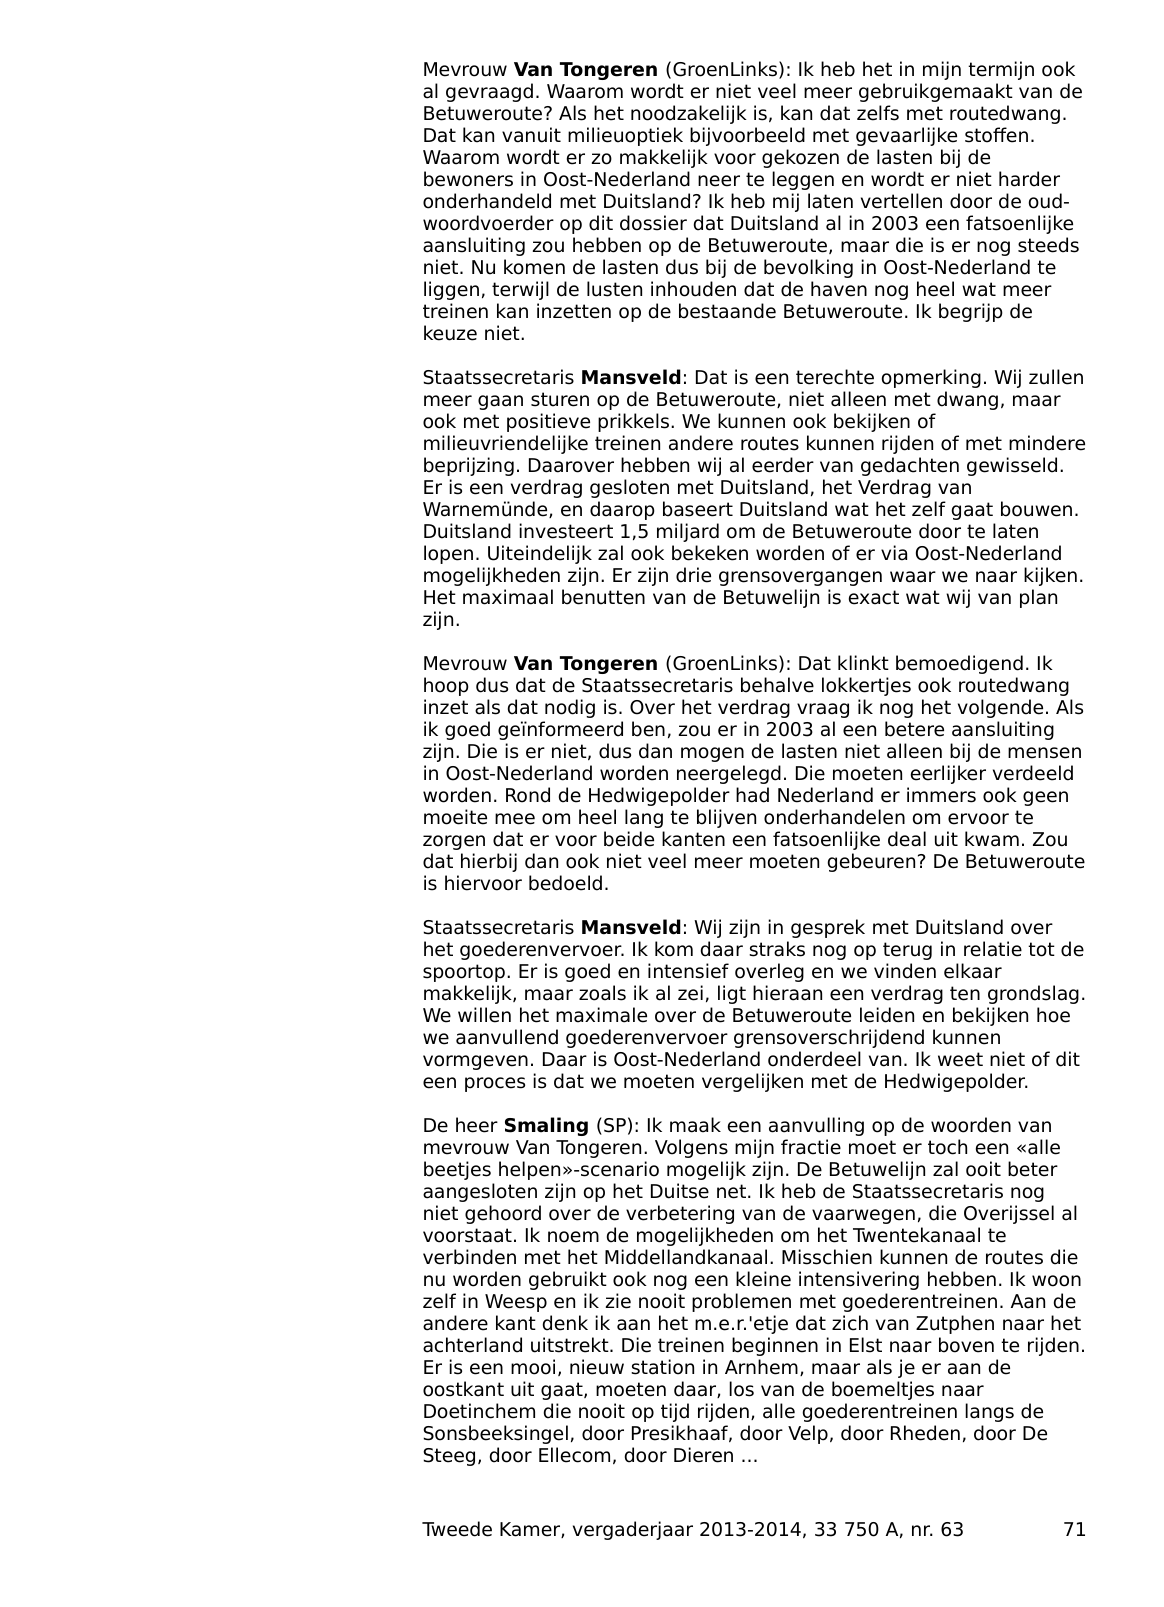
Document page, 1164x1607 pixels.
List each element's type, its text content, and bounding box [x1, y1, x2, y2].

text De heer Smaling (SP): Ik maak een aanvulling op de woorden van mevrouw Van Tongeren. Volgens mijn fractie moet er toch een «alle beetjes helpen»-scenario mogelijk zijn. De Betuwelijn zal ooit beter aangesloten zijn op het Duitse net. Ik heb de Staatssecretaris nog niet gehoord over de verbetering van de vaarwegen, die Overijssel al voorstaat. Ik noem de mogelijkheden om het Twentekanaal te verbinden met het Middellandkanaal. Misschien kunnen de routes die nu worden gebruikt ook nog een kleine intensivering hebben. Ik woon zelf in Weesp en ik zie nooit problemen met goederentreinen. Aan de andere kant denk ik aan het m.e.r.'etje dat zich van Zutphen naar het achterland uitstrekt. Die treinen beginnen in Elst naar boven te rijden. Er is een mooi, nieuw station in Arnhem, maar als je er aan de oostkant uit gaat, moeten daar, los van de boemeltjes naar Doetinchem die nooit op tijd rijden, alle goederentreinen langs de Sonsbeeksingel, door Presikhaaf, door Velp, door Rheden, door De Steeg, door Ellecom, door Dieren ... [422, 1115, 1087, 1467]
text Mevrouw Van Tongeren (GroenLinks): Ik heb het in mijn termijn ook al gevraagd. Waarom wordt er niet veel meer gebruikgemaakt van de Betuweroute? Als het noodzakelijk is, kan dat zelfs met routedwang. Dat kan vanuit milieuoptiek bijvoorbeeld met gevaarlijke stoffen. Waarom wordt er zo makkelijk voor gekozen de lasten bij de bewoners in Oost-Nederland neer te leggen en wordt er niet harder onderhandeld met Duitsland? Ik heb mij laten vertellen door de oud-woordvoerder op dit dossier dat Duitsland al in 2003 een fatsoenlijke aansluiting zou hebben op de Betuweroute, maar die is er nog steeds niet. Nu komen de lasten dus bij de bevolking in Oost-Nederland te liggen, terwijl de lusten inhouden dat de haven nog heel wat meer treinen kan inzetten op de bestaande Betuweroute. Ik begrijp de keuze niet. [422, 59, 1087, 345]
text Staatssecretaris Mansveld: Wij zijn in gesprek met Duitsland over het goederenvervoer. Ik kom daar straks nog op terug in relatie tot de spoortop. Er is goed en intensief overleg en we vinden elkaar makkelijk, maar zoals ik al zei, ligt hieraan een verdrag ten grondslag. We willen het maximale over de Betuweroute leiden en bekijken hoe we aanvullend goederenvervoer grensoverschrijdend kunnen vormgeven. Daar is Oost-Nederland onderdeel van. Ik weet niet of dit een proces is dat we moeten vergelijken met de Hedwigepolder. [422, 917, 1087, 1093]
text Staatssecretaris Mansveld: Dat is een terechte opmerking. Wij zullen meer gaan sturen op de Betuweroute, niet alleen met dwang, maar ook met positieve prikkels. We kunnen ook bekijken of milieuvriendelijke treinen andere routes kunnen rijden of met mindere beprijzing. Daarover hebben wij al eerder van gedachten gewisseld. Er is een verdrag gesloten met Duitsland, het Verdrag van Warnemünde, en daarop baseert Duitsland wat het zelf gaat bouwen. Duitsland investeert 1,5 miljard om de Betuweroute door te laten lopen. Uiteindelijk zal ook bekeken worden of er via Oost-Nederland mogelijkheden zijn. Er zijn drie grensovergangen waar we naar kijken. Het maximaal benutten van de Betuwelijn is exact wat wij van plan zijn. [422, 367, 1087, 631]
text Mevrouw Van Tongeren (GroenLinks): Dat klinkt bemoedigend. Ik hoop dus dat de Staatssecretaris behalve lokkertjes ook routedwang inzet als dat nodig is. Over het verdrag vraag ik nog het volgende. Als ik goed geïnformeerd ben, zou er in 2003 al een betere aansluiting zijn. Die is er niet, dus dan mogen de lasten niet alleen bij de mensen in Oost-Nederland worden neergelegd. Die moeten eerlijker verdeeld worden. Rond de Hedwigepolder had Nederland er immers ook geen moeite mee om heel lang te blijven onderhandelen om ervoor te zorgen dat er voor beide kanten een fatsoenlijke deal uit kwam. Zou dat hierbij dan ook niet veel meer moeten gebeuren? De Betuweroute is hiervoor bedoeld. [422, 653, 1087, 895]
